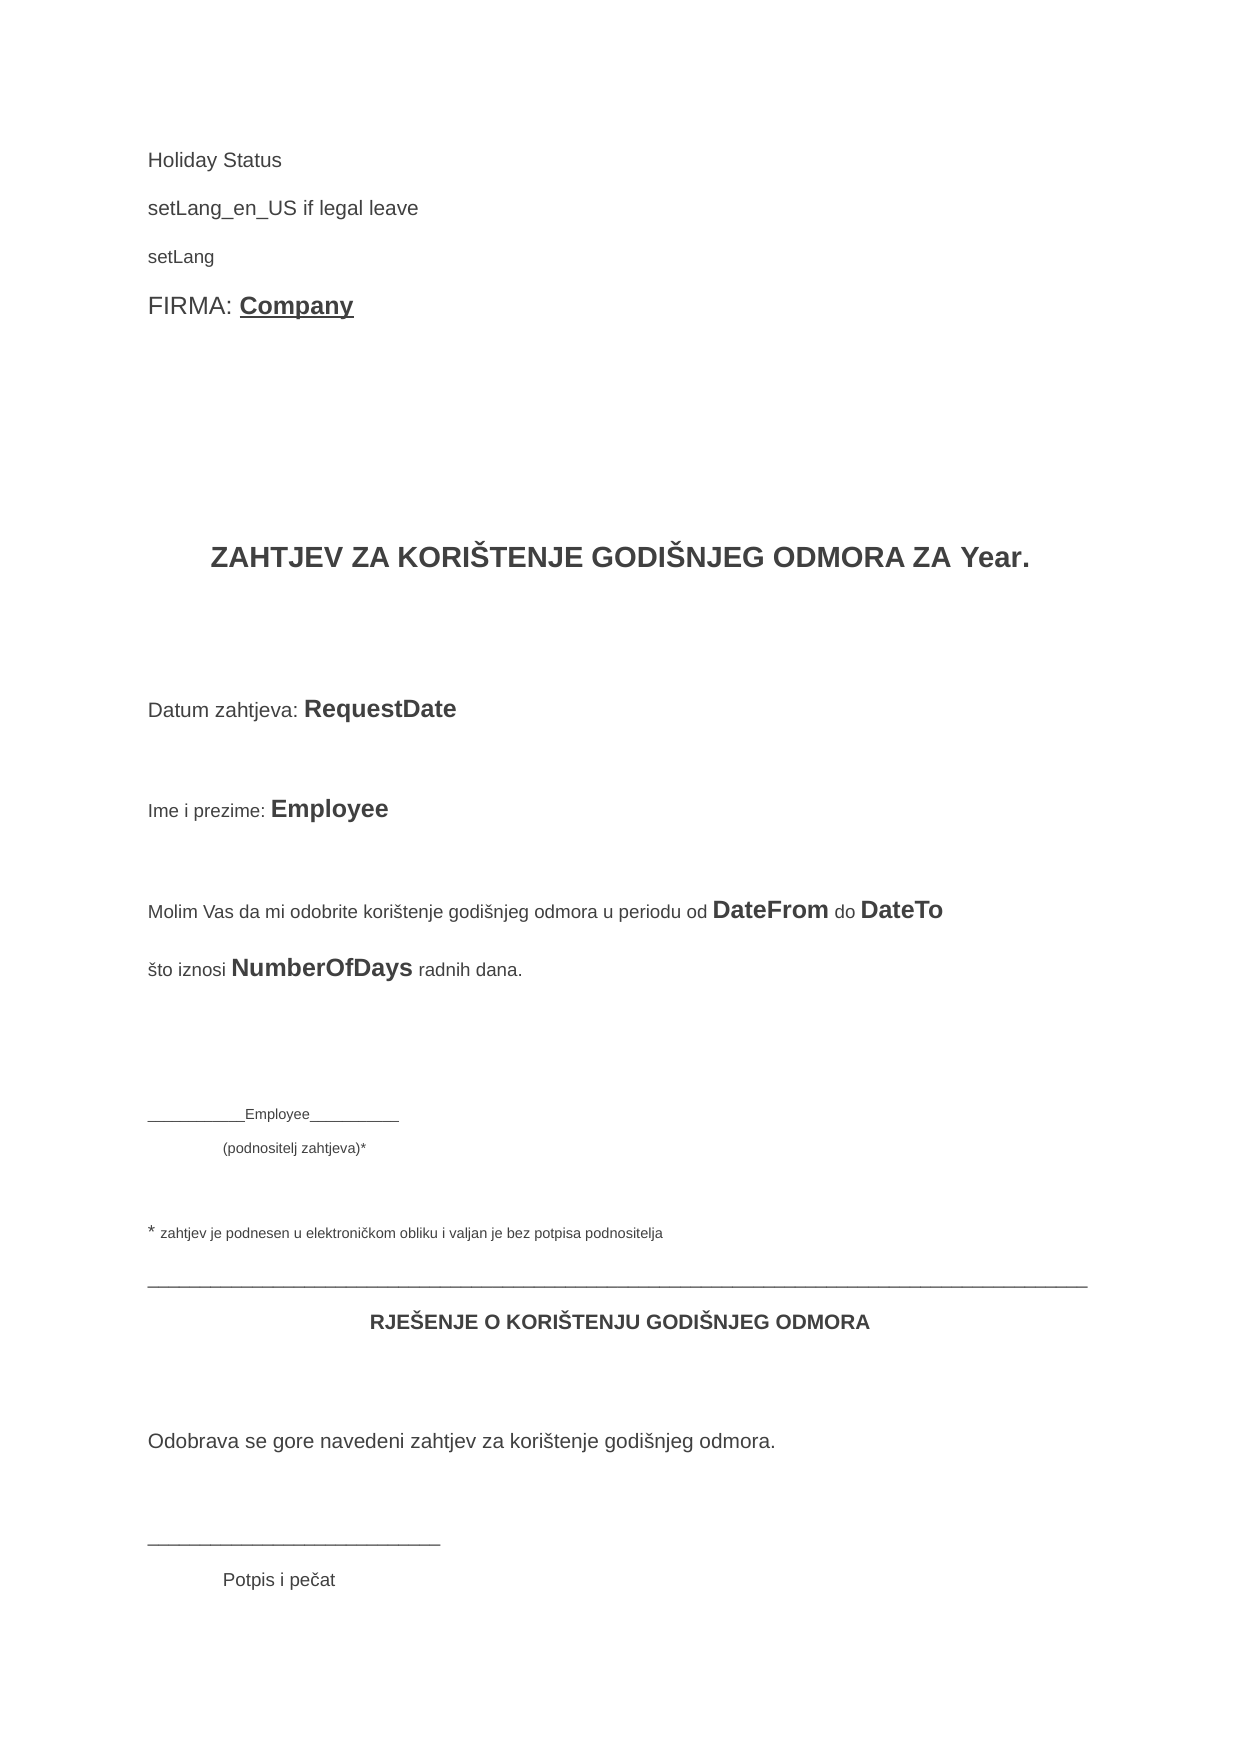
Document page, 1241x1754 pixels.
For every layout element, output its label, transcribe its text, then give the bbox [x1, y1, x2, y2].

text ____________Employee___________ [148, 1106, 1093, 1123]
text __________________________________________________________________________________________ [148, 1266, 1093, 1288]
text setLang [148, 243, 1093, 267]
text FIRMA: Company [148, 291, 1093, 320]
text Ime i prezime: Employee [148, 794, 1093, 823]
text ____________________________ [148, 1525, 1093, 1547]
text što iznosi NumberOfDays radnih dana. [148, 953, 1093, 981]
text Holiday Status [148, 148, 1093, 172]
text ZAHTJEV ZA KORIŠTENJE GODIŠNJEG ODMORA ZA Year. [148, 541, 1093, 574]
text Molim Vas da mi odobrite korištenje godišnjeg odmora u periodu od DateFrom do DateTo [148, 895, 1093, 924]
text (podnositelj zahtjeva)* [148, 1139, 1093, 1156]
text Datum zahtjeva: RequestDate [148, 694, 1093, 723]
text RJEŠENJE O KORIŠTENJU GODIŠNJEG ODMORA [148, 1309, 1093, 1333]
text setLang_en_US if legal leave [148, 196, 1093, 219]
text Potpis i pečat [148, 1568, 1093, 1590]
text Odobrava se gore navedeni zahtjev za korištenje godišnjeg odmora. [148, 1429, 1093, 1453]
text * zahtjev je podnesen u elektroničkom obliku i valjan je bez potpisa podnositelja [148, 1221, 1093, 1242]
